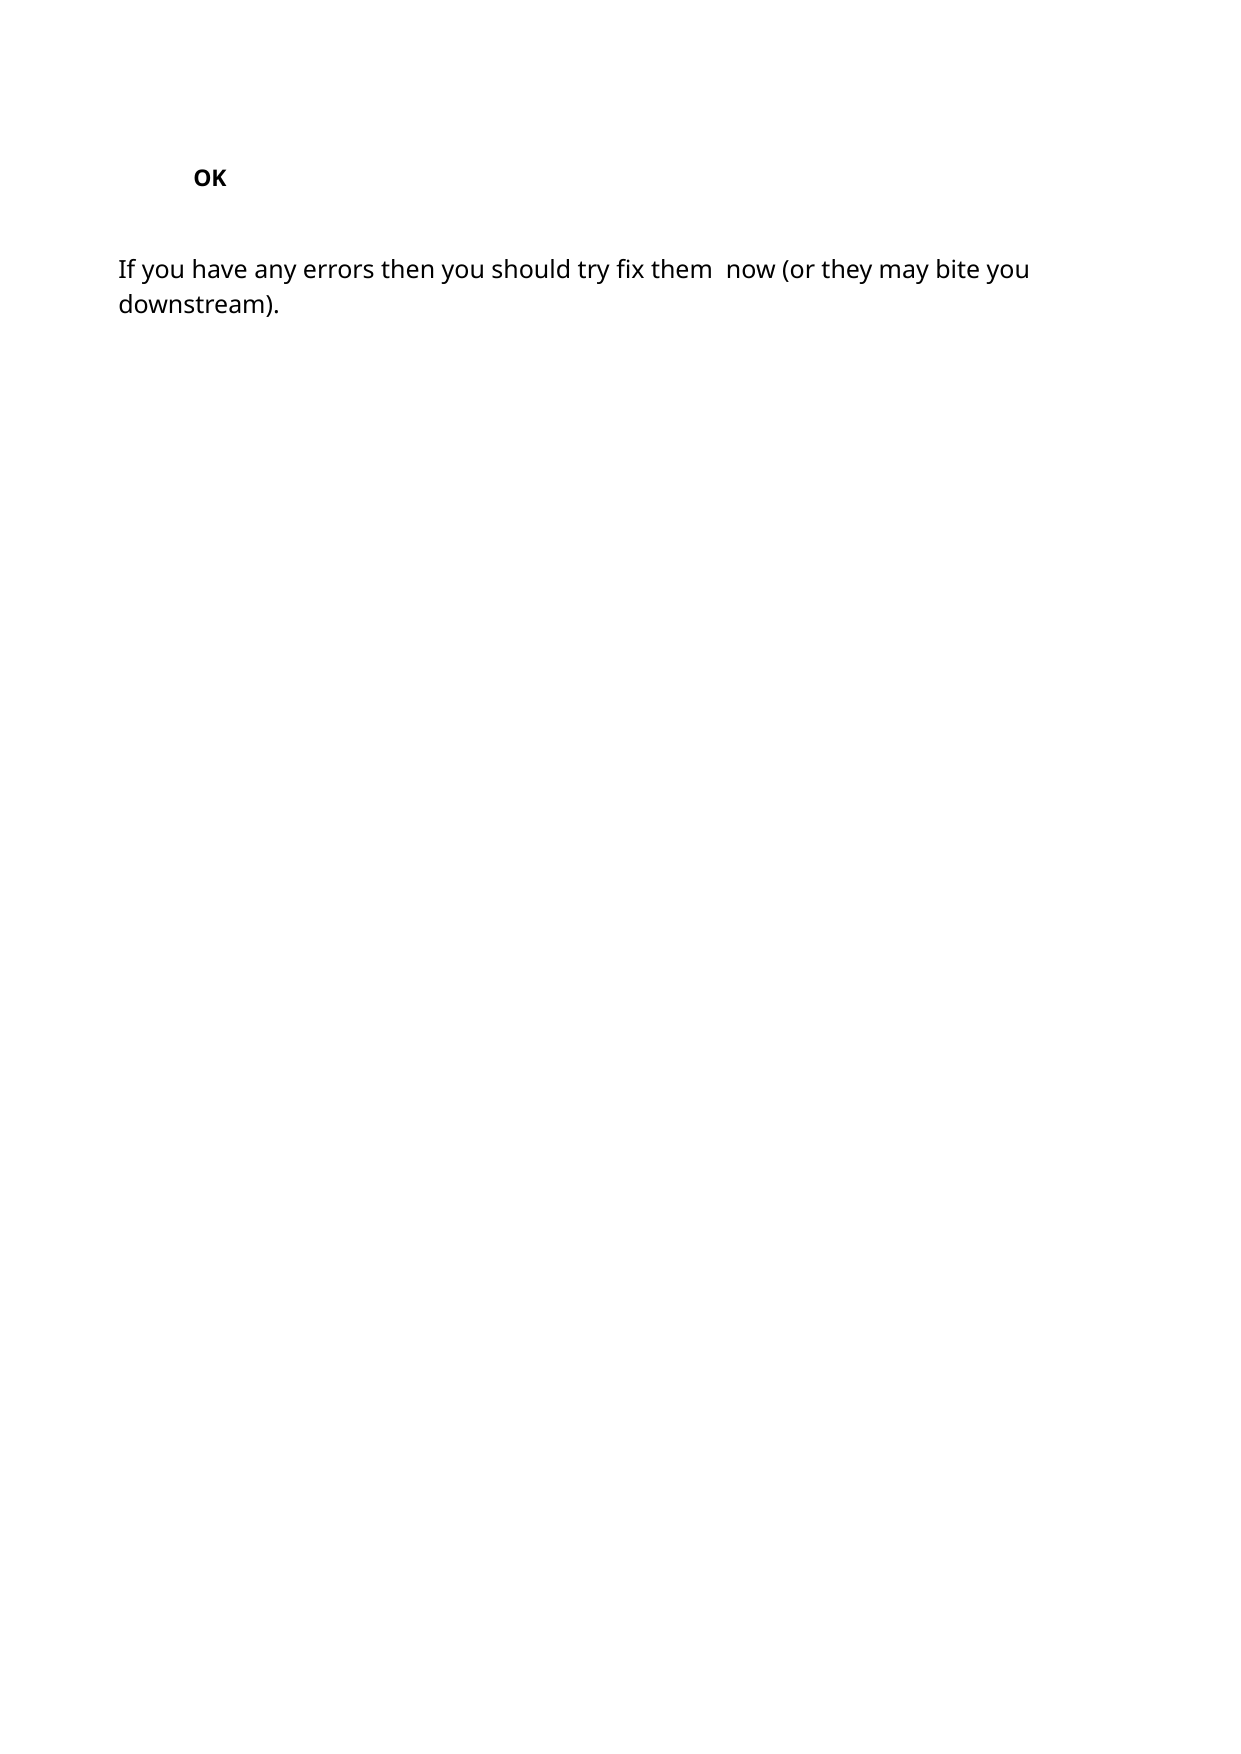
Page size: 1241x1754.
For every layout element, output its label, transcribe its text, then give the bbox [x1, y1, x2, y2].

text OK [118, 162, 1122, 193]
text If you have any errors then you should try fix them now (or they may bite you downstream). [118, 252, 1122, 320]
